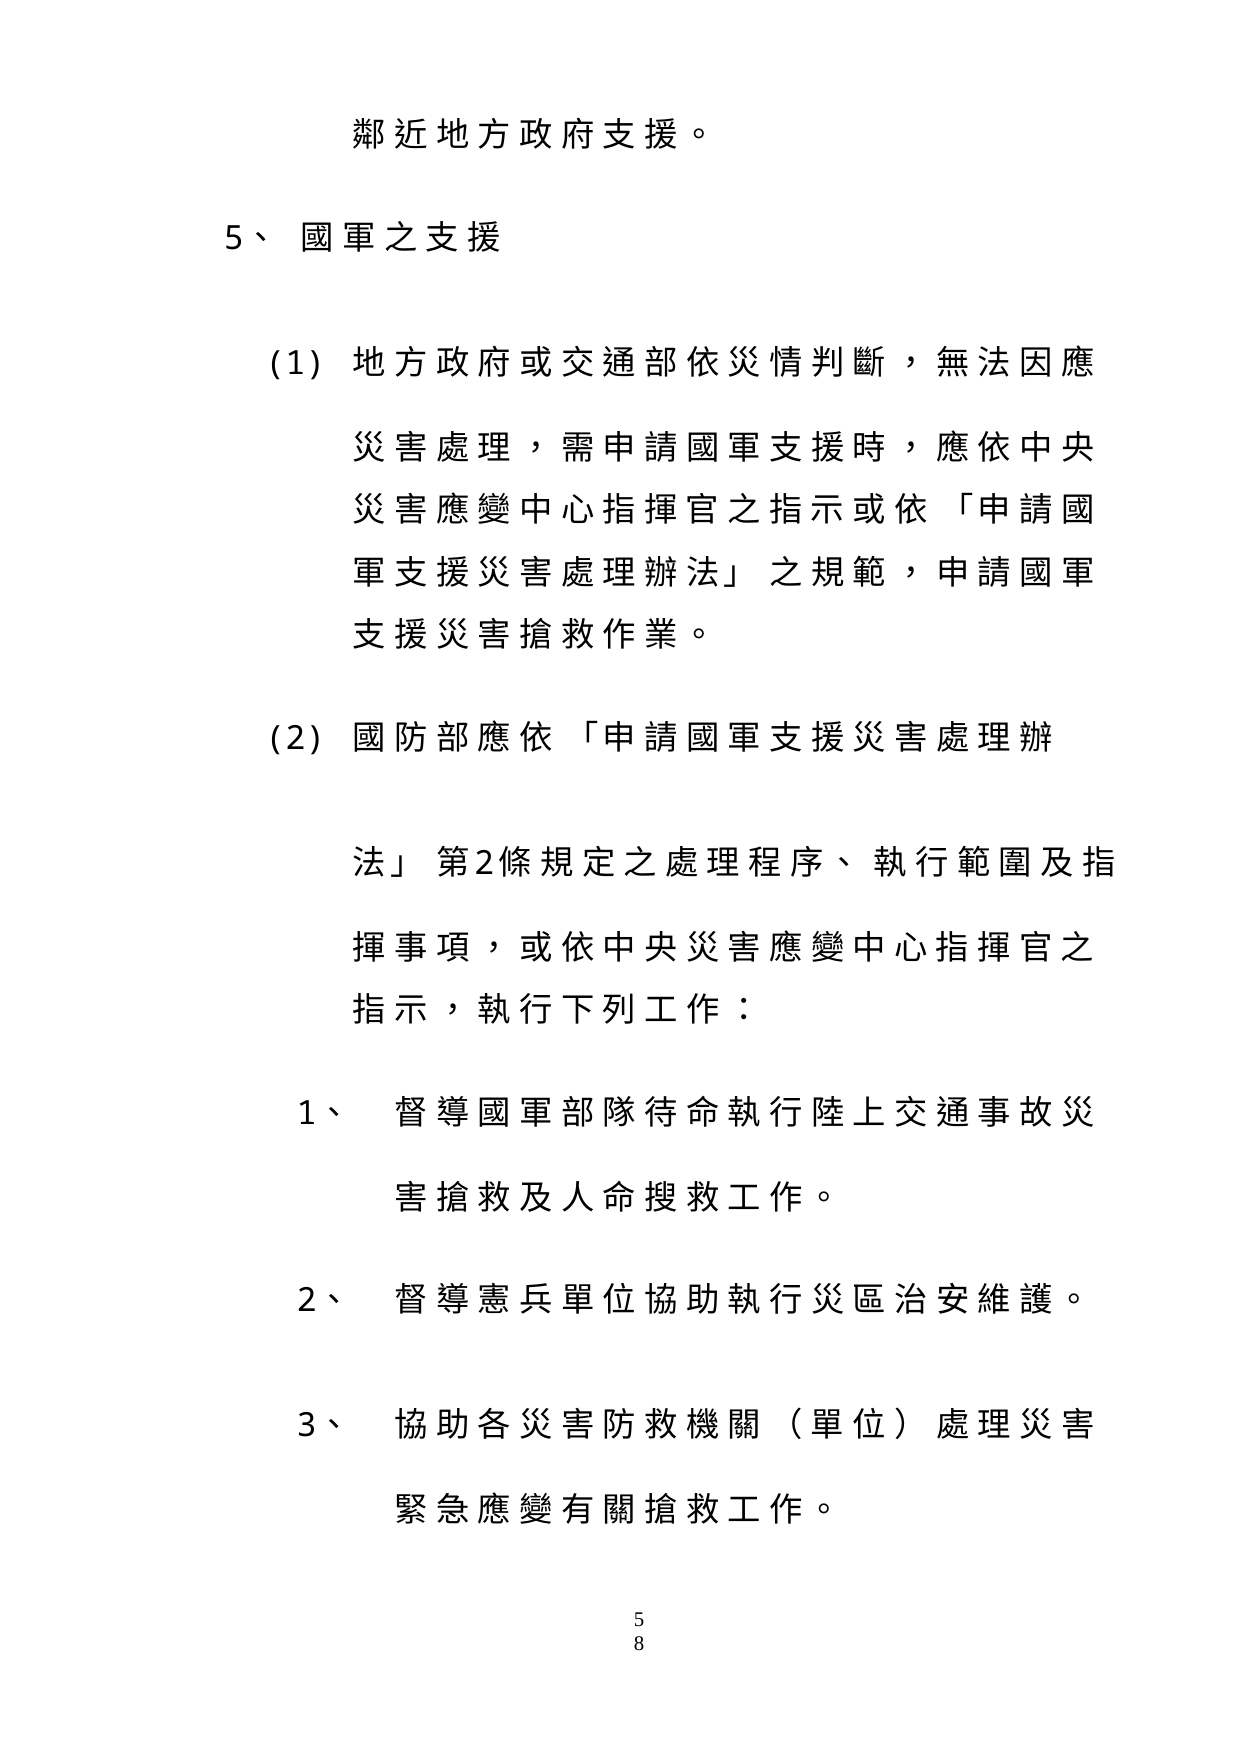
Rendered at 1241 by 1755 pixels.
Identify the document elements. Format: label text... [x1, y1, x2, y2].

list 國防部應依「申請國軍支援災害處理辦法」第2條規定之處理程序、執行範圍及指揮事項，或依中央災害應變中心指揮官之指示，執行下列工作： [257, 653, 1119, 1028]
list 協助各災害防救機關（單位）處理災害緊急應變有關搶救工作。 [292, 1341, 1119, 1528]
list 國軍之支援 [221, 153, 1119, 278]
list 督導國軍部隊待命執行陸上交通事故災害搶救及人命搜救工作。 [292, 1028, 1119, 1216]
list 督導憲兵單位協助執行災區治安維護。 [292, 1216, 1119, 1341]
list 鄰近地方政府支援。 [257, 91, 1119, 153]
list 地方政府或交通部依災情判斷，無法因應災害處理，需申請國軍支援時，應依中央災害應變中心指揮官之指示或依「申請國軍支援災害處理辦法」之規範，申請國軍支援災害搶救作業。 [257, 278, 1119, 653]
